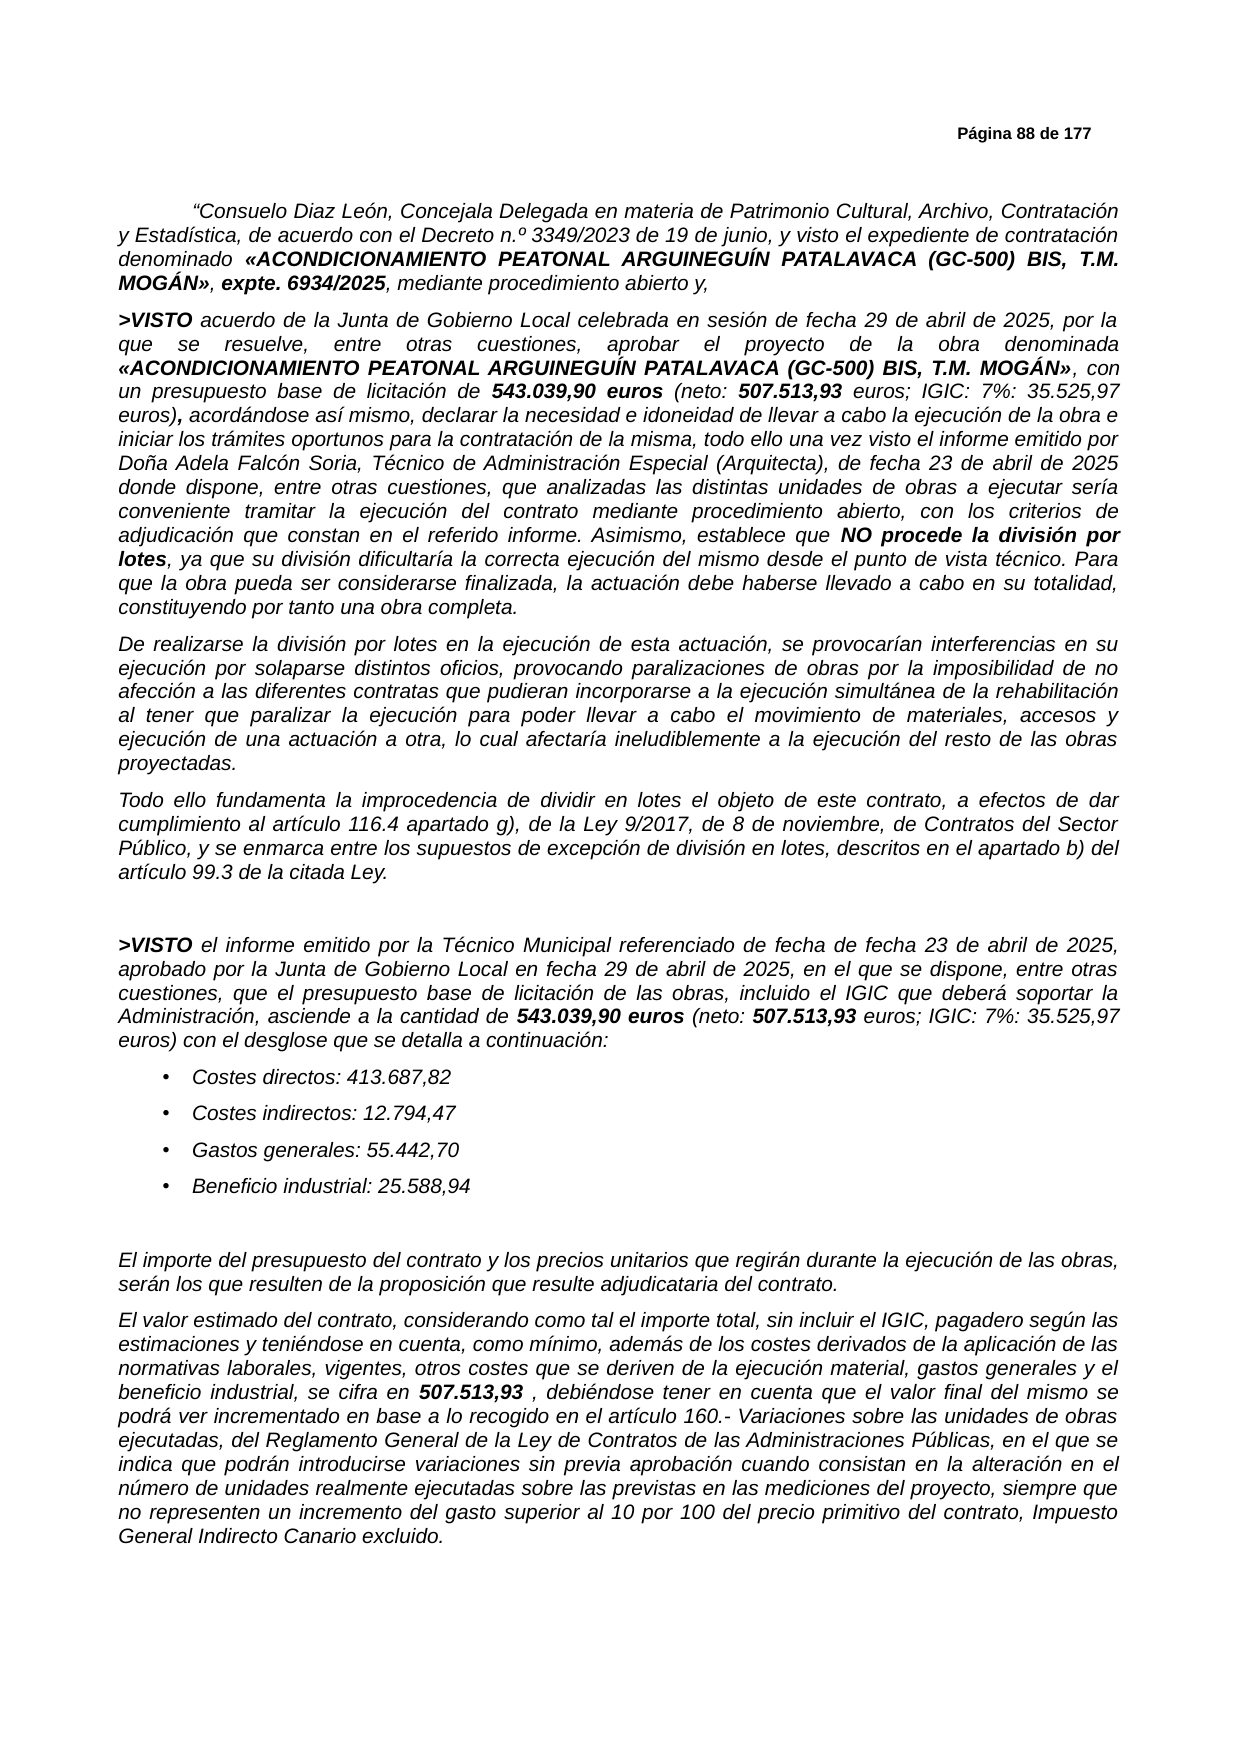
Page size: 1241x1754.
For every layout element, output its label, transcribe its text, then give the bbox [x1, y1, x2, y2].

list Costes indirectos: 12.794,47 [162, 1101, 1122, 1125]
text “Consuelo Diaz León, Concejala Delegada en materia de Patrimonio Cultural, Archivo, Contratación y Estadística, de acuerdo con el Decreto n.º 3349/2023 de 19 de junio, y visto el expediente de contratación denominado «ACONDICIONAMIENTO PEATONAL ARGUINEGUÍN PATALAVACA (GC-500) BIS, T.M. MOGÁN», expte. 6934/2025, mediante procedimiento abierto y, [118, 199, 1122, 295]
text El importe del presupuesto del contrato y los precios unitarios que regirán durante la ejecución de las obras, serán los que resulten de la proposición que resulte adjudicataria del contrato. [118, 1247, 1122, 1295]
text Todo ello fundamenta la improcedencia de dividir en lotes el objeto de este contrato, a efectos de dar cumplimiento al artículo 116.4 apartado g), de la Ley 9/2017, de 8 de noviembre, de Contratos del Sector Público, y se enmarca entre los supuestos de excepción de división en lotes, descritos en el apartado b) del artículo 99.3 de la citada Ley. [118, 788, 1122, 883]
text >VISTO el informe emitido por la Técnico Municipal referenciado de fecha de fecha 23 de abril de 2025, aprobado por la Junta de Gobierno Local en fecha 29 de abril de 2025, en el que se dispone, entre otras cuestiones, que el presupuesto base de licitación de las obras, incluido el IGIC que deberá soportar la Administración, asciende a la cantidad de 543.039,90 euros (neto: 507.513,93 euros; IGIC: 7%: 35.525,97 euros) con el desglose que se detalla a continuación: [118, 932, 1122, 1052]
text El valor estimado del contrato, considerando como tal el importe total, sin incluir el IGIC, pagadero según las estimaciones y teniéndose en cuenta, como mínimo, además de los costes derivados de la aplicación de las normativas laborales, vigentes, otros costes que se deriven de la ejecución material, gastos generales y el beneficio industrial, se cifra en 507.513,93 , debiéndose tener en cuenta que el valor final del mismo se podrá ver incrementado en base a lo recogido en el artículo 160.- Variaciones sobre las unidades de obras ejecutadas, del Reglamento General de la Ley de Contratos de las Administraciones Públicas, en el que se indica que podrán introducirse variaciones sin previa aprobación cuando consistan en la alteración en el número de unidades realmente ejecutadas sobre las previstas en las mediciones del proyecto, siempre que no representen un incremento del gasto superior al 10 por 100 del precio primitivo del contrato, Impuesto General Indirecto Canario excluido. [118, 1308, 1122, 1547]
text De realizarse la división por lotes en la ejecución de esta actuación, se provocarían interferencias en su ejecución por solaparse distintos oficios, provocando paralizaciones de obras por la imposibilidad de no afección a las diferentes contratas que pudieran incorporarse a la ejecución simultánea de la rehabilitación al tener que paralizar la ejecución para poder llevar a cabo el movimiento de materiales, accesos y ejecución de una actuación a otra, lo cual afectaría ineludiblemente a la ejecución del resto de las obras proyectadas. [118, 631, 1122, 775]
list Beneficio industrial: 25.588,94 [162, 1174, 1122, 1198]
list Costes directos: 413.687,82 [162, 1065, 1122, 1089]
text >VISTO acuerdo de la Junta de Gobierno Local celebrada en sesión de fecha 29 de abril de 2025, por la que se resuelve, entre otras cuestiones, aprobar el proyecto de la obra denominada «ACONDICIONAMIENTO PEATONAL ARGUINEGUÍN PATALAVACA (GC-500) BIS, T.M. MOGÁN», con un presupuesto base de licitación de 543.039,90 euros (neto: 507.513,93 euros; IGIC: 7%: 35.525,97 euros), acordándose así mismo, declarar la necesidad e idoneidad de llevar a cabo la ejecución de la obra e iniciar los trámites oportunos para la contratación de la misma, todo ello una vez visto el informe emitido por Doña Adela Falcón Soria, Técnico de Administración Especial (Arquitecta), de fecha 23 de abril de 2025 donde dispone, entre otras cuestiones, que analizadas las distintas unidades de obras a ejecutar sería conveniente tramitar la ejecución del contrato mediante procedimiento abierto, con los criterios de adjudicación que constan en el referido informe. Asimismo, establece que NO procede la división por lotes, ya que su división dificultaría la correcta ejecución del mismo desde el punto de vista técnico. Para que la obra pueda ser considerarse finalizada, la actuación debe haberse llevado a cabo en su totalidad, constituyendo por tanto una obra completa. [118, 307, 1122, 619]
list Gastos generales: 55.442,70 [162, 1138, 1122, 1162]
